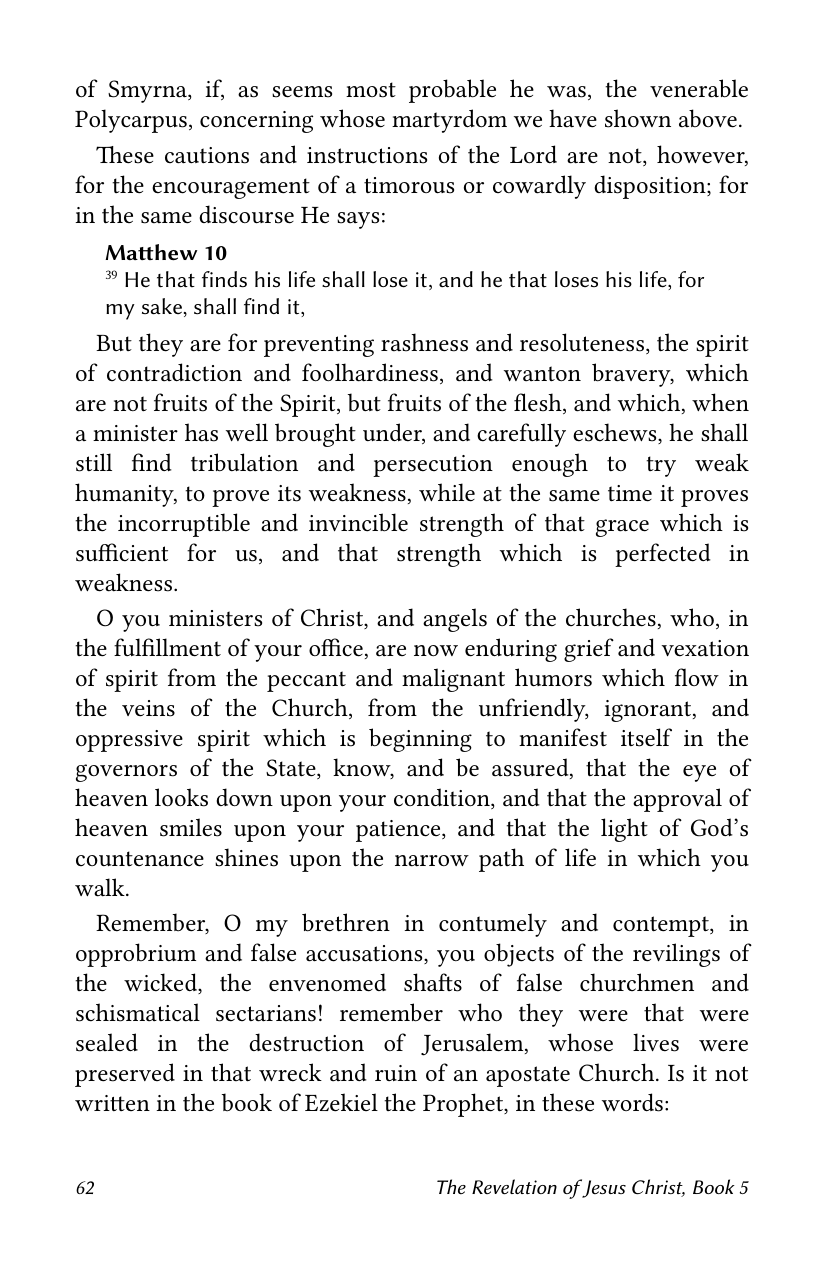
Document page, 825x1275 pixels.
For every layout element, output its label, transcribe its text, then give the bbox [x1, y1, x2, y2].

text Remember, O my brethren in contumely and contempt, in opprobrium and false accusations, you objects of the revilings of the wicked, the envenomed shafts of false churchmen and schismatical sectarians! remember who they were that were sealed in the destruction of Jerusalem, whose lives were preserved in that wreck and ruin of an apostate Church. Is it not written in the book of Ezekiel the Prophet, in these words: [75, 909, 750, 1117]
text Matthew 10 [105, 239, 750, 266]
text 39 He that finds his life shall lose it, and he that loses his life, for my sake, shall find it, [105, 267, 720, 320]
text These cautions and instructions of the Lord are not, however, for the encouragement of a timorous or cowardly disposition; for in the same discourse He says: [75, 141, 750, 229]
text of Smyrna, if, as seems most probable he was, the venerable Polycarpus, concerning whose martyrdom we have shown above. [75, 75, 750, 133]
text O you ministers of Christ, and angels of the churches, who, in the fulfillment of your office, are now enduring grief and vexation of spirit from the peccant and malignant humors which flow in the veins of the Church, from the unfriendly, ignorant, and oppressive spirit which is beginning to manifest itself in the governors of the State, know, and be assured, that the eye of heaven looks down upon your condition, and that the approval of heaven smiles upon your patience, and that the light of God’s countenance shines upon the narrow path of life in which you walk. [75, 604, 750, 902]
text But they are for preventing rashness and resoluteness, the spirit of contradiction and foolhardiness, and wanton bravery, which are not fruits of the Spirit, but fruits of the flesh, and which, when a minister has well brought under, and carefully eschews, he shall still find tribulation and persecution enough to try weak humanity, to prove its weakness, while at the same time it proves the incorruptible and invincible strength of that grace which is sufficient for us, and that strength which is perfected in weakness. [75, 329, 750, 597]
